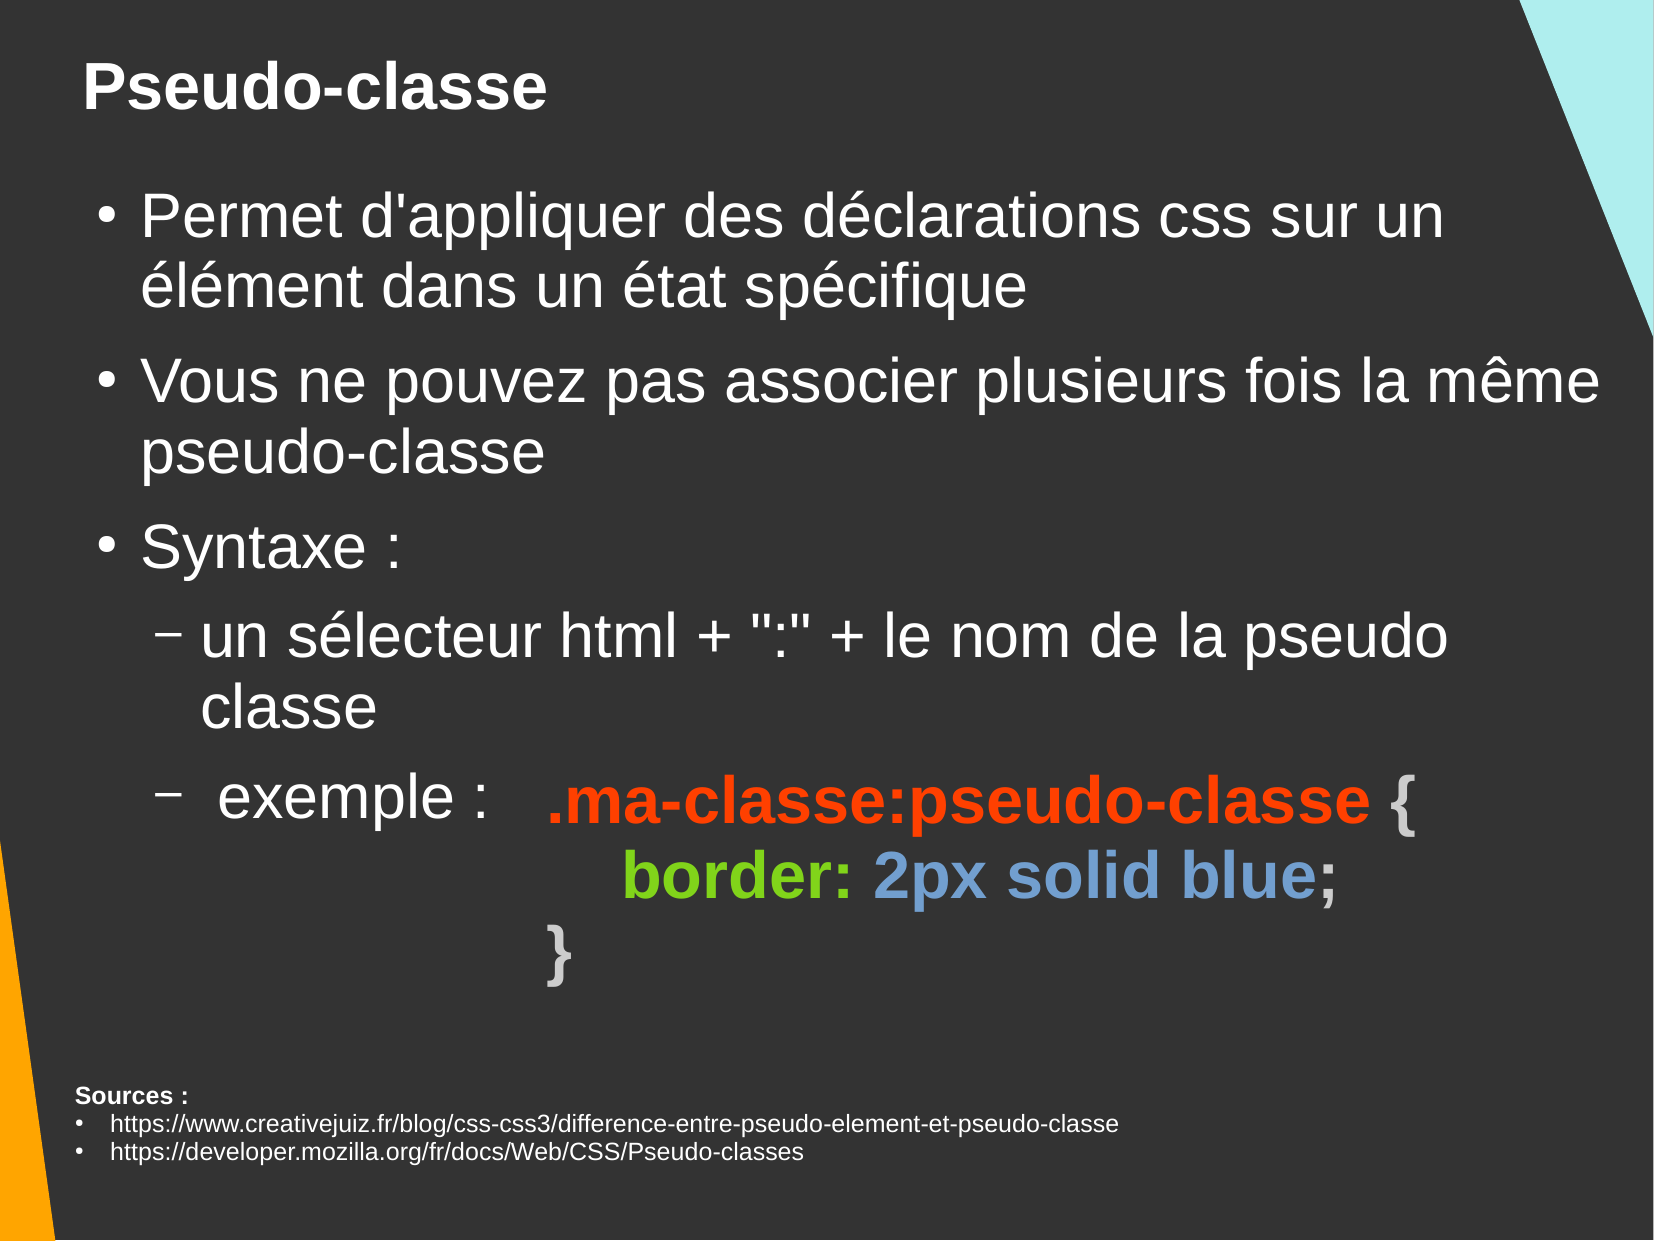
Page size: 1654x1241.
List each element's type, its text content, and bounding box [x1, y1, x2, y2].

text_box [1519, 0, 1654, 340]
text_box .ma-classe:pseudo-classe { border: 2px solid blue; } [531, 755, 1501, 1004]
title Pseudo-classe [82, 49, 1571, 152]
list Permet d'appliquer des déclarations css sur un élément dans un état spécifique Vous ne pouvez pas associer plusieurs fois la même pseudo-classe Syntaxe : un sélecteur html + ":" + le nom de la pseudo classe exemple : [80, 180, 1605, 839]
text_box [0, 840, 56, 1241]
text_box Sources : https://www.creativejuiz.fr/blog/css-css3/difference-entre-pseudo-element-et-pseudo-classe https://developer.mozilla.org/fr/docs/Web/CSS/Pseudo-classes [60, 1074, 1546, 1241]
